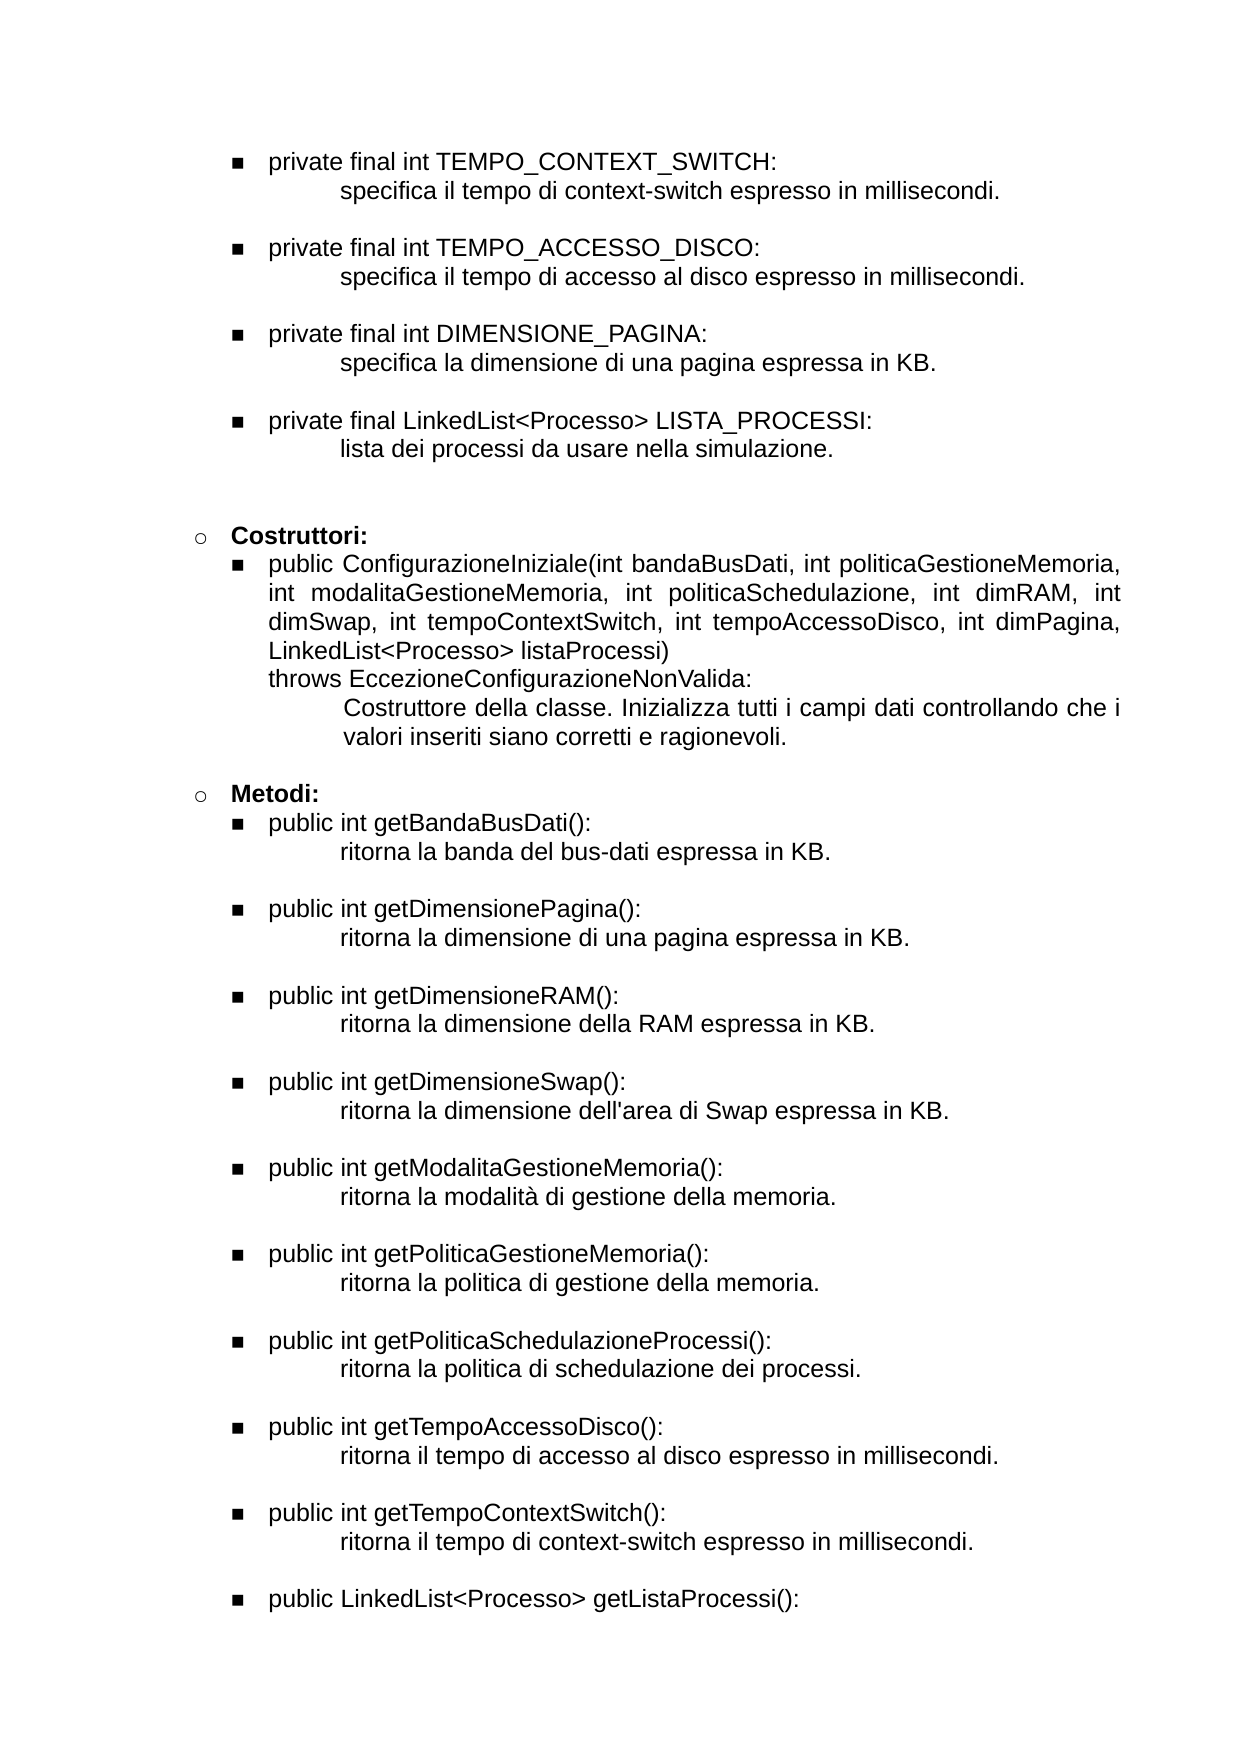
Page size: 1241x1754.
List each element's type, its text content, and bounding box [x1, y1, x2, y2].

text ritorna la dimensione di una pagina espressa in KB. [118, 923, 1122, 952]
text ritorna la dimensione della RAM espressa in KB. [118, 1009, 1122, 1038]
list public int getTempoAccessoDisco(): [231, 1412, 1122, 1441]
text specifica la dimensione di una pagina espressa in KB. [118, 348, 1122, 377]
list private final LinkedList<Processo> LISTA_PROCESSI: [231, 406, 1122, 434]
list throws EccezioneConfigurazioneNonValida: [231, 664, 1122, 693]
list Metodi: [193, 779, 1122, 808]
text ritorna il tempo di accesso al disco espresso in millisecondi. [118, 1441, 1122, 1469]
list private final int DIMENSIONE_PAGINA: [231, 319, 1122, 348]
text lista dei processi da usare nella simulazione. [118, 434, 1122, 463]
list public int getPoliticaGestioneMemoria(): [231, 1239, 1122, 1268]
text ritorna il tempo di context-switch espresso in millisecondi. [118, 1527, 1122, 1556]
list private final int TEMPO_ACCESSO_DISCO: [231, 233, 1122, 262]
list private final int TEMPO_CONTEXT_SWITCH: [231, 147, 1122, 176]
list public int getTempoContextSwitch(): [231, 1498, 1122, 1527]
list public int getDimensionePagina(): [231, 894, 1122, 923]
text ritorna la politica di schedulazione dei processi. [118, 1354, 1122, 1383]
text ritorna la dimensione dell'area di Swap espressa in KB. [118, 1096, 1122, 1124]
list public int getModalitaGestioneMemoria(): [231, 1153, 1122, 1182]
list public int getBandaBusDati(): [231, 808, 1122, 837]
list public ConfigurazioneIniziale(int bandaBusDati, int politicaGestioneMemoria, int modalitaGestioneMemoria, int politicaSchedulazione, int dimRAM, int dimSwap, int tempoContextSwitch, int tempoAccessoDisco, int dimPagina, LinkedList<Processo> listaProcessi) [231, 549, 1122, 664]
list Costruttori: [193, 521, 1122, 549]
list public int getDimensioneSwap(): [231, 1067, 1122, 1096]
list Costruttore della classe. Inizializza tutti i campi dati controllando che i valori inseriti siano corretti e ragionevoli. [306, 693, 1122, 751]
text specifica il tempo di accesso al disco espresso in millisecondi. [118, 262, 1122, 291]
list public int getPoliticaSchedulazioneProcessi(): [231, 1326, 1122, 1354]
text ritorna la politica di gestione della memoria. [118, 1268, 1122, 1297]
text ritorna la modalità di gestione della memoria. [118, 1182, 1122, 1211]
text specifica il tempo di context-switch espresso in millisecondi. [118, 176, 1122, 204]
list public LinkedList<Processo> getListaProcessi(): [231, 1584, 1122, 1613]
text ritorna la banda del bus-dati espressa in KB. [118, 837, 1122, 866]
list public int getDimensioneRAM(): [231, 981, 1122, 1009]
